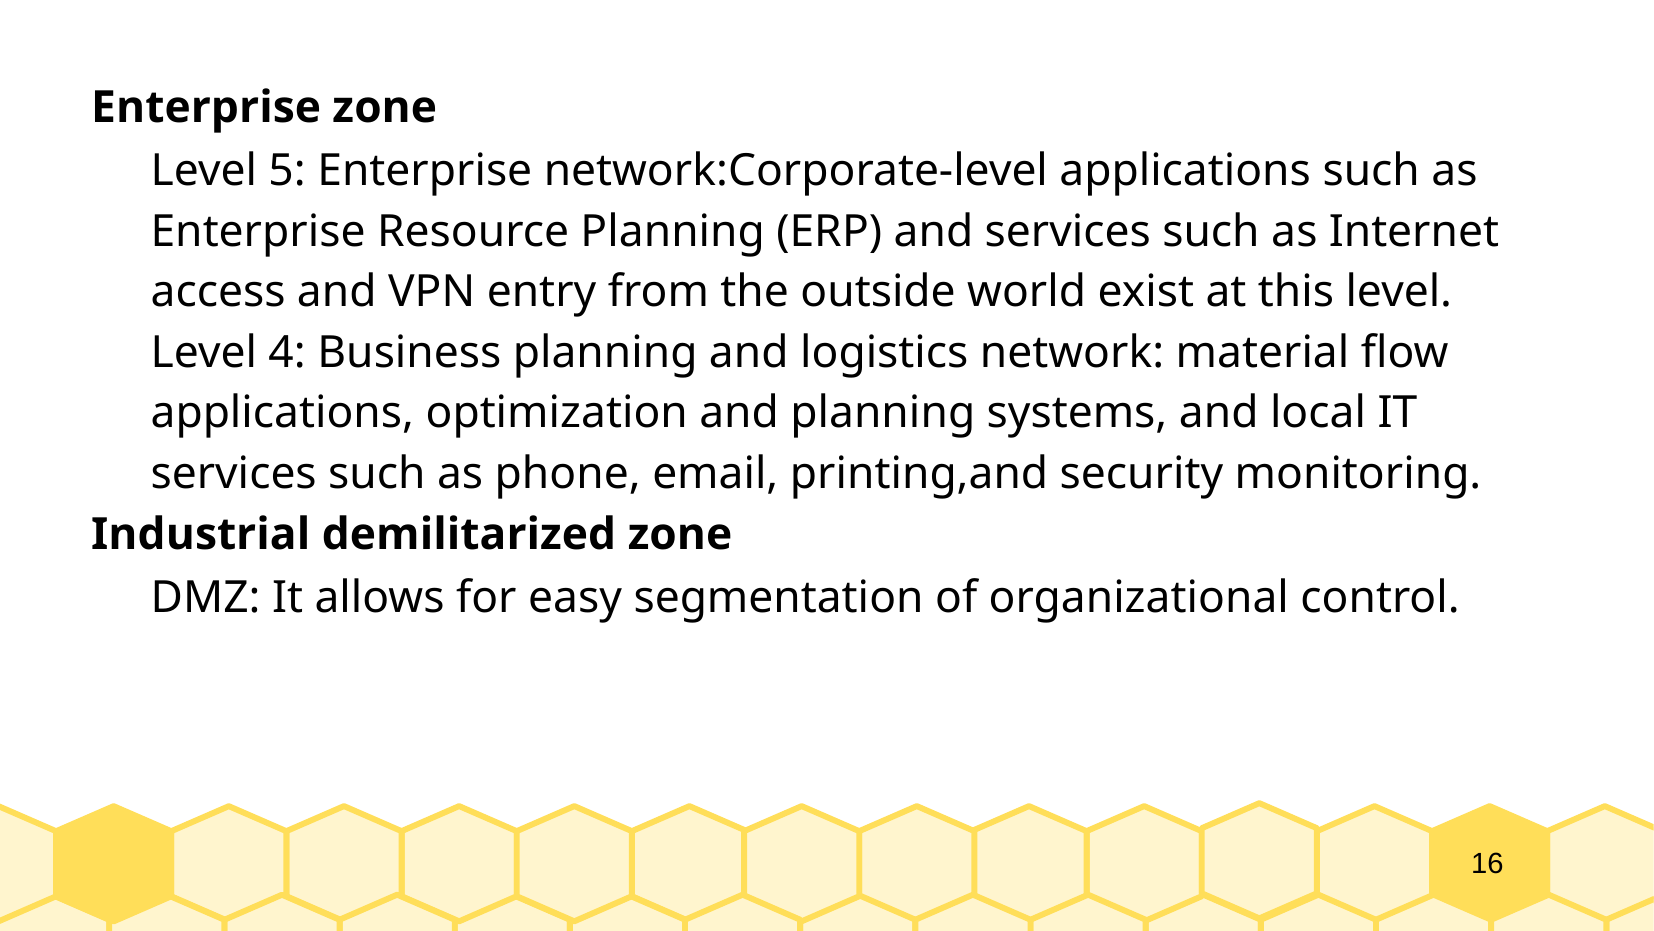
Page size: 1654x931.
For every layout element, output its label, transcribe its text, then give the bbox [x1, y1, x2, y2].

list Enterprise zone Level 5: Enterprise network:Corporate-level applications such as Enterprise Resource Planning (ERP) and services such as Internet access and VPN entry from the outside world exist at this level. Level 4: Business planning and logistics network: material flow applications, optimization and planning systems, and local IT services such as phone, email, printing,and security monitoring. Industrial demilitarized zone DMZ: It allows for easy segmentation of organizational control. [82, 75, 1571, 758]
